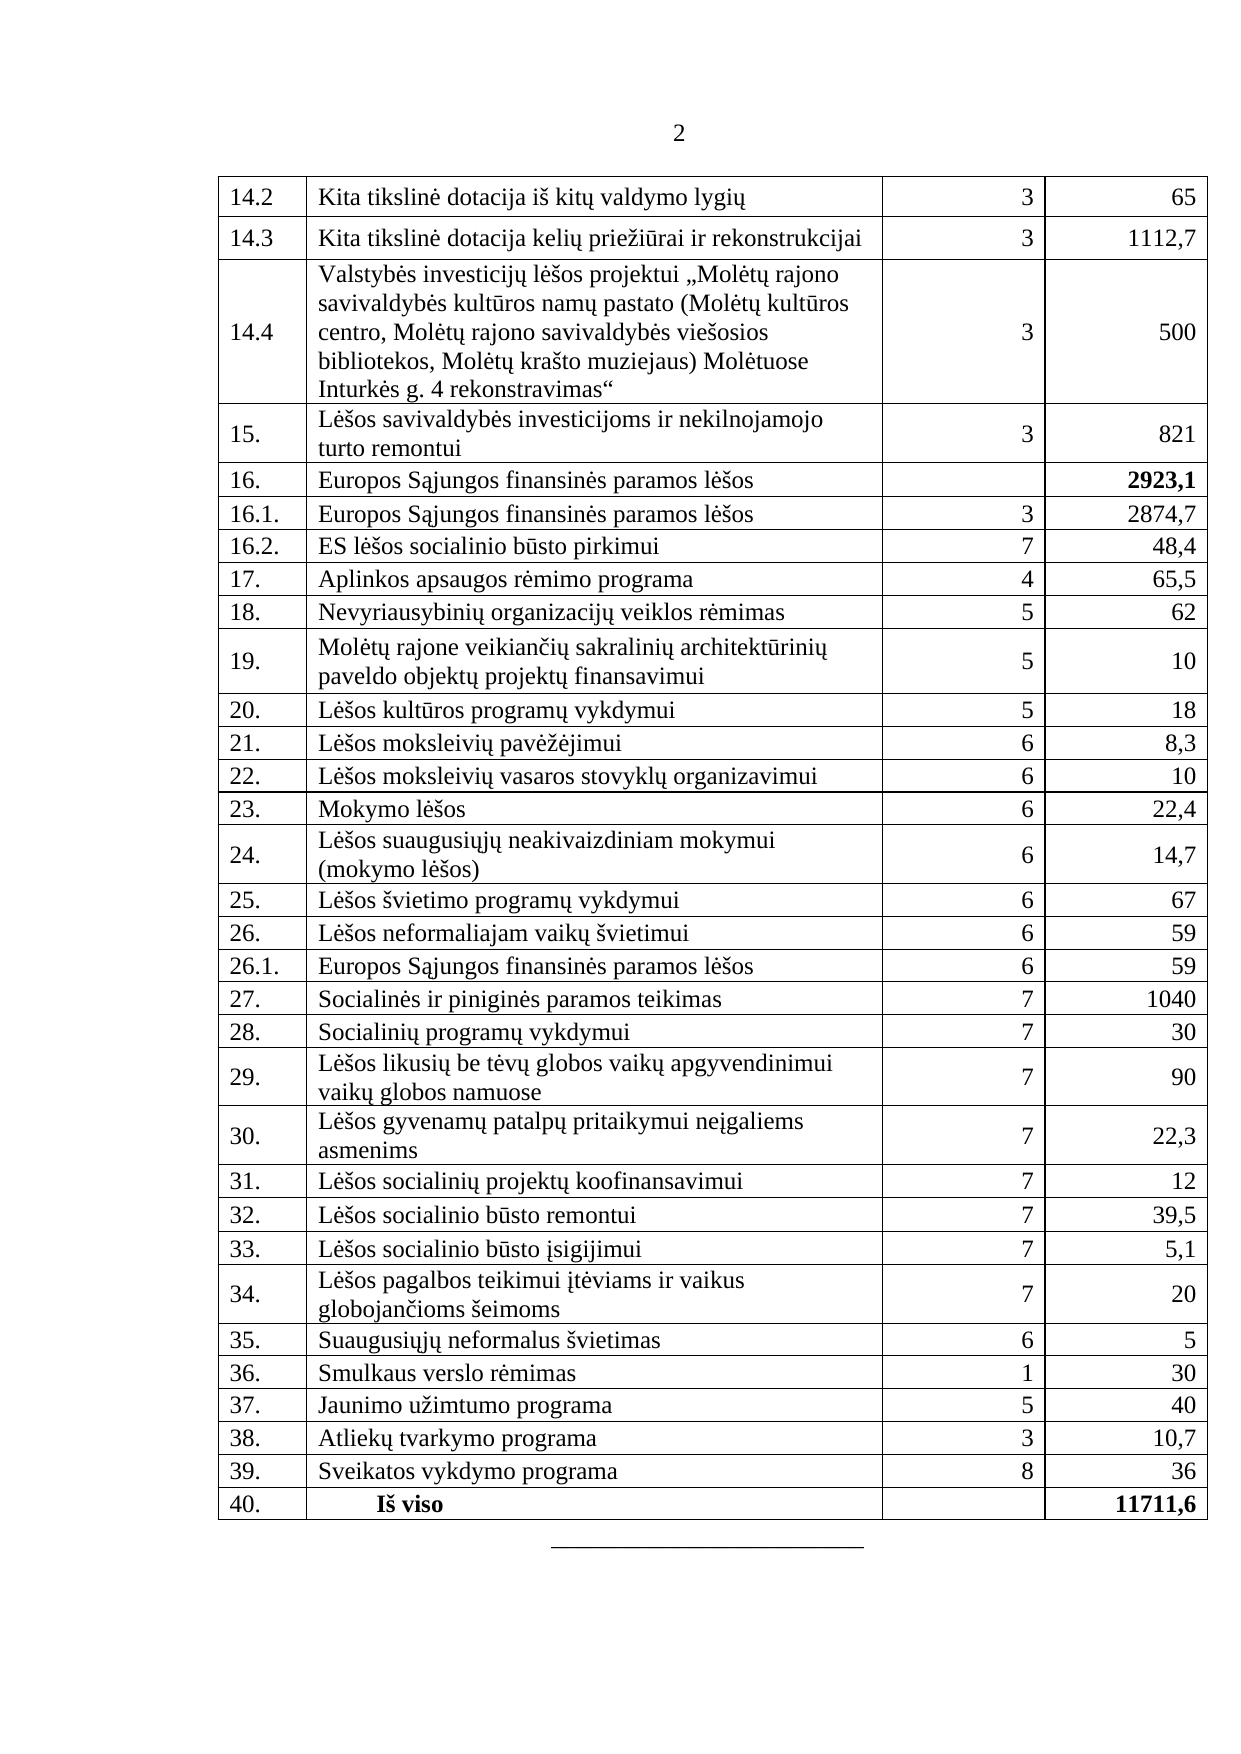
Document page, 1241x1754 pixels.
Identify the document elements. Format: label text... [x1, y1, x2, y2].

table_cell 38. [219, 1422, 306, 1454]
table_cell 22,4 [1046, 793, 1207, 824]
table_cell Sveikatos vykdymo programa [307, 1455, 882, 1487]
table_cell Aplinkos apsaugos rėmimo programa [307, 563, 882, 594]
table_cell 2874,7 [1046, 497, 1207, 529]
table_cell 500 [1046, 260, 1207, 403]
table_cell 20 [1046, 1265, 1207, 1322]
table_cell 1112,7 [1046, 217, 1207, 258]
table_cell Molėtų rajone veikiančių sakralinių architektūrinių paveldo objektų projektų finansavimui [307, 629, 882, 693]
table_cell 5,1 [1046, 1232, 1207, 1264]
table_cell Europos Sąjungos finansinės paramos lėšos [307, 497, 882, 529]
table_cell 10 [1046, 629, 1207, 693]
table_cell 6 [883, 950, 1044, 981]
table_cell 3 [883, 177, 1044, 216]
table_cell 7 [883, 1265, 1044, 1322]
table_cell 27. [219, 982, 306, 1014]
table_cell Kita tikslinė dotacija kelių priežiūrai ir rekonstrukcijai [307, 217, 882, 258]
table_cell _________________________ [218, 1520, 1196, 1552]
table_cell 59 [1046, 917, 1207, 948]
table_cell 3 [883, 217, 1044, 258]
table_cell 39. [219, 1455, 306, 1487]
table_cell 6 [883, 1324, 1044, 1355]
table_cell 18. [219, 596, 306, 627]
table_cell 59 [1046, 950, 1207, 981]
table_cell Socialinės ir piniginės paramos teikimas [307, 982, 882, 1014]
table_cell 16.2. [219, 530, 306, 562]
table_cell 30 [1046, 1356, 1207, 1388]
table_cell 3 [883, 497, 1044, 529]
table_cell 23. [219, 793, 306, 824]
table_cell Valstybės investicijų lėšos projektui „Molėtų rajono savivaldybės kultūros namų pastato (Molėtų kultūros centro, Molėtų rajono savivaldybės viešosios bibliotekos, Molėtų krašto muziejaus) Molėtuose Inturkės g. 4 rekonstravimas“ [307, 260, 882, 403]
table_cell Socialinių programų vykdymui [307, 1015, 882, 1047]
table_cell 20. [219, 694, 306, 726]
table_cell [1196, 1520, 1207, 1552]
table_cell 3 [883, 404, 1044, 462]
table_cell 7 [883, 982, 1044, 1014]
table_cell Jaunimo užimtumo programa [307, 1389, 882, 1421]
table_cell 22. [219, 760, 306, 791]
table_cell Lėšos socialinio būsto įsigijimui [307, 1232, 882, 1264]
table_cell 3 [883, 1422, 1044, 1454]
table_cell 14.2 [219, 177, 306, 216]
table_cell 5 [883, 694, 1044, 726]
table_cell 40. [219, 1488, 306, 1519]
table_cell Lėšos likusių be tėvų globos vaikų apgyvendinimui vaikų globos namuose [307, 1048, 882, 1105]
table_cell 37. [219, 1389, 306, 1421]
table_cell 7 [883, 1015, 1044, 1047]
table_cell 6 [883, 825, 1044, 883]
table_cell 36. [219, 1356, 306, 1388]
table_cell Lėšos švietimo programų vykdymui [307, 884, 882, 916]
table_cell 6 [883, 793, 1044, 824]
table_cell 33. [219, 1232, 306, 1264]
table_cell 16.1. [219, 497, 306, 529]
table_cell Lėšos gyvenamų patalpų pritaikymui neįgaliems asmenims [307, 1106, 882, 1164]
table_cell 12 [1046, 1165, 1207, 1197]
table_cell 17. [219, 563, 306, 594]
table_cell 24. [219, 825, 306, 883]
table_cell Iš viso [307, 1488, 882, 1519]
table_cell 11711,6 [1046, 1488, 1207, 1519]
table_cell 67 [1046, 884, 1207, 916]
table_cell 7 [883, 1048, 1044, 1105]
table_cell 90 [1046, 1048, 1207, 1105]
table_cell 26. [219, 917, 306, 948]
table_cell 821 [1046, 404, 1207, 462]
table_cell Lėšos moksleivių vasaros stovyklų organizavimui [307, 760, 882, 791]
table_cell 25. [219, 884, 306, 916]
table_cell 6 [883, 884, 1044, 916]
table_cell 40 [1046, 1389, 1207, 1421]
table_cell 65,5 [1046, 563, 1207, 594]
table_cell 7 [883, 1232, 1044, 1264]
table_cell 7 [883, 1198, 1044, 1231]
table_cell Lėšos neformaliajam vaikų švietimui [307, 917, 882, 948]
table_cell 3 [883, 260, 1044, 403]
table_cell 18 [1046, 694, 1207, 726]
table_cell Lėšos suaugusiųjų neakivaizdiniam mokymui (mokymo lėšos) [307, 825, 882, 883]
table_cell 28. [219, 1015, 306, 1047]
table_cell 22,3 [1046, 1106, 1207, 1164]
table_cell 7 [883, 1106, 1044, 1164]
table_cell 65 [1046, 177, 1207, 216]
table_cell Lėšos savivaldybės investicijoms ir nekilnojamojo turto remontui [307, 404, 882, 462]
table_cell 1 [883, 1356, 1044, 1388]
table_cell 31. [219, 1165, 306, 1197]
table_cell 29. [219, 1048, 306, 1105]
table_cell Atliekų tvarkymo programa [307, 1422, 882, 1454]
table_cell 6 [883, 727, 1044, 759]
table_cell 14.4 [219, 260, 306, 403]
table_cell 15. [219, 404, 306, 462]
table_cell 62 [1046, 596, 1207, 627]
table_cell Lėšos kultūros programų vykdymui [307, 694, 882, 726]
table_cell 5 [883, 1389, 1044, 1421]
table_cell 6 [883, 917, 1044, 948]
table_cell 14.3 [219, 217, 306, 258]
table_cell 7 [883, 1165, 1044, 1197]
table_cell 5 [883, 596, 1044, 627]
table_cell [883, 463, 1044, 496]
table_cell Nevyriausybinių organizacijų veiklos rėmimas [307, 596, 882, 627]
table_cell 4 [883, 563, 1044, 594]
table_cell 30. [219, 1106, 306, 1164]
table_cell 1040 [1046, 982, 1207, 1014]
table_cell 30 [1046, 1015, 1207, 1047]
table_cell 14,7 [1046, 825, 1207, 883]
table_cell 34. [219, 1265, 306, 1322]
table_cell 8,3 [1046, 727, 1207, 759]
table_cell 32. [219, 1198, 306, 1231]
table_cell 36 [1046, 1455, 1207, 1487]
table_cell Smulkaus verslo rėmimas [307, 1356, 882, 1388]
table_cell 39,5 [1046, 1198, 1207, 1231]
table_cell Europos Sąjungos finansinės paramos lėšos [307, 950, 882, 981]
table_cell Mokymo lėšos [307, 793, 882, 824]
table_cell 21. [219, 727, 306, 759]
table_cell ES lėšos socialinio būsto pirkimui [307, 530, 882, 562]
table_cell 5 [883, 629, 1044, 693]
table_cell 16. [219, 463, 306, 496]
table_cell 19. [219, 629, 306, 693]
table_cell Lėšos pagalbos teikimui įtėviams ir vaikus globojančioms šeimoms [307, 1265, 882, 1322]
table_cell Lėšos moksleivių pavėžėjimui [307, 727, 882, 759]
table_cell [883, 1488, 1044, 1519]
table_cell Lėšos socialinio būsto remontui [307, 1198, 882, 1231]
table_cell Lėšos socialinių projektų koofinansavimui [307, 1165, 882, 1197]
table_cell 8 [883, 1455, 1044, 1487]
table_cell 35. [219, 1324, 306, 1355]
table_cell 48,4 [1046, 530, 1207, 562]
table_cell 5 [1046, 1324, 1207, 1355]
table_cell Suaugusiųjų neformalus švietimas [307, 1324, 882, 1355]
table_cell Kita tikslinė dotacija iš kitų valdymo lygių [307, 177, 882, 216]
table_cell 10 [1046, 760, 1207, 791]
table_cell 7 [883, 530, 1044, 562]
table_cell 2923,1 [1046, 463, 1207, 496]
table_cell 6 [883, 760, 1044, 791]
table_cell Europos Sąjungos finansinės paramos lėšos [307, 463, 882, 496]
table_cell 10,7 [1046, 1422, 1207, 1454]
table_cell 26.1. [219, 950, 306, 981]
